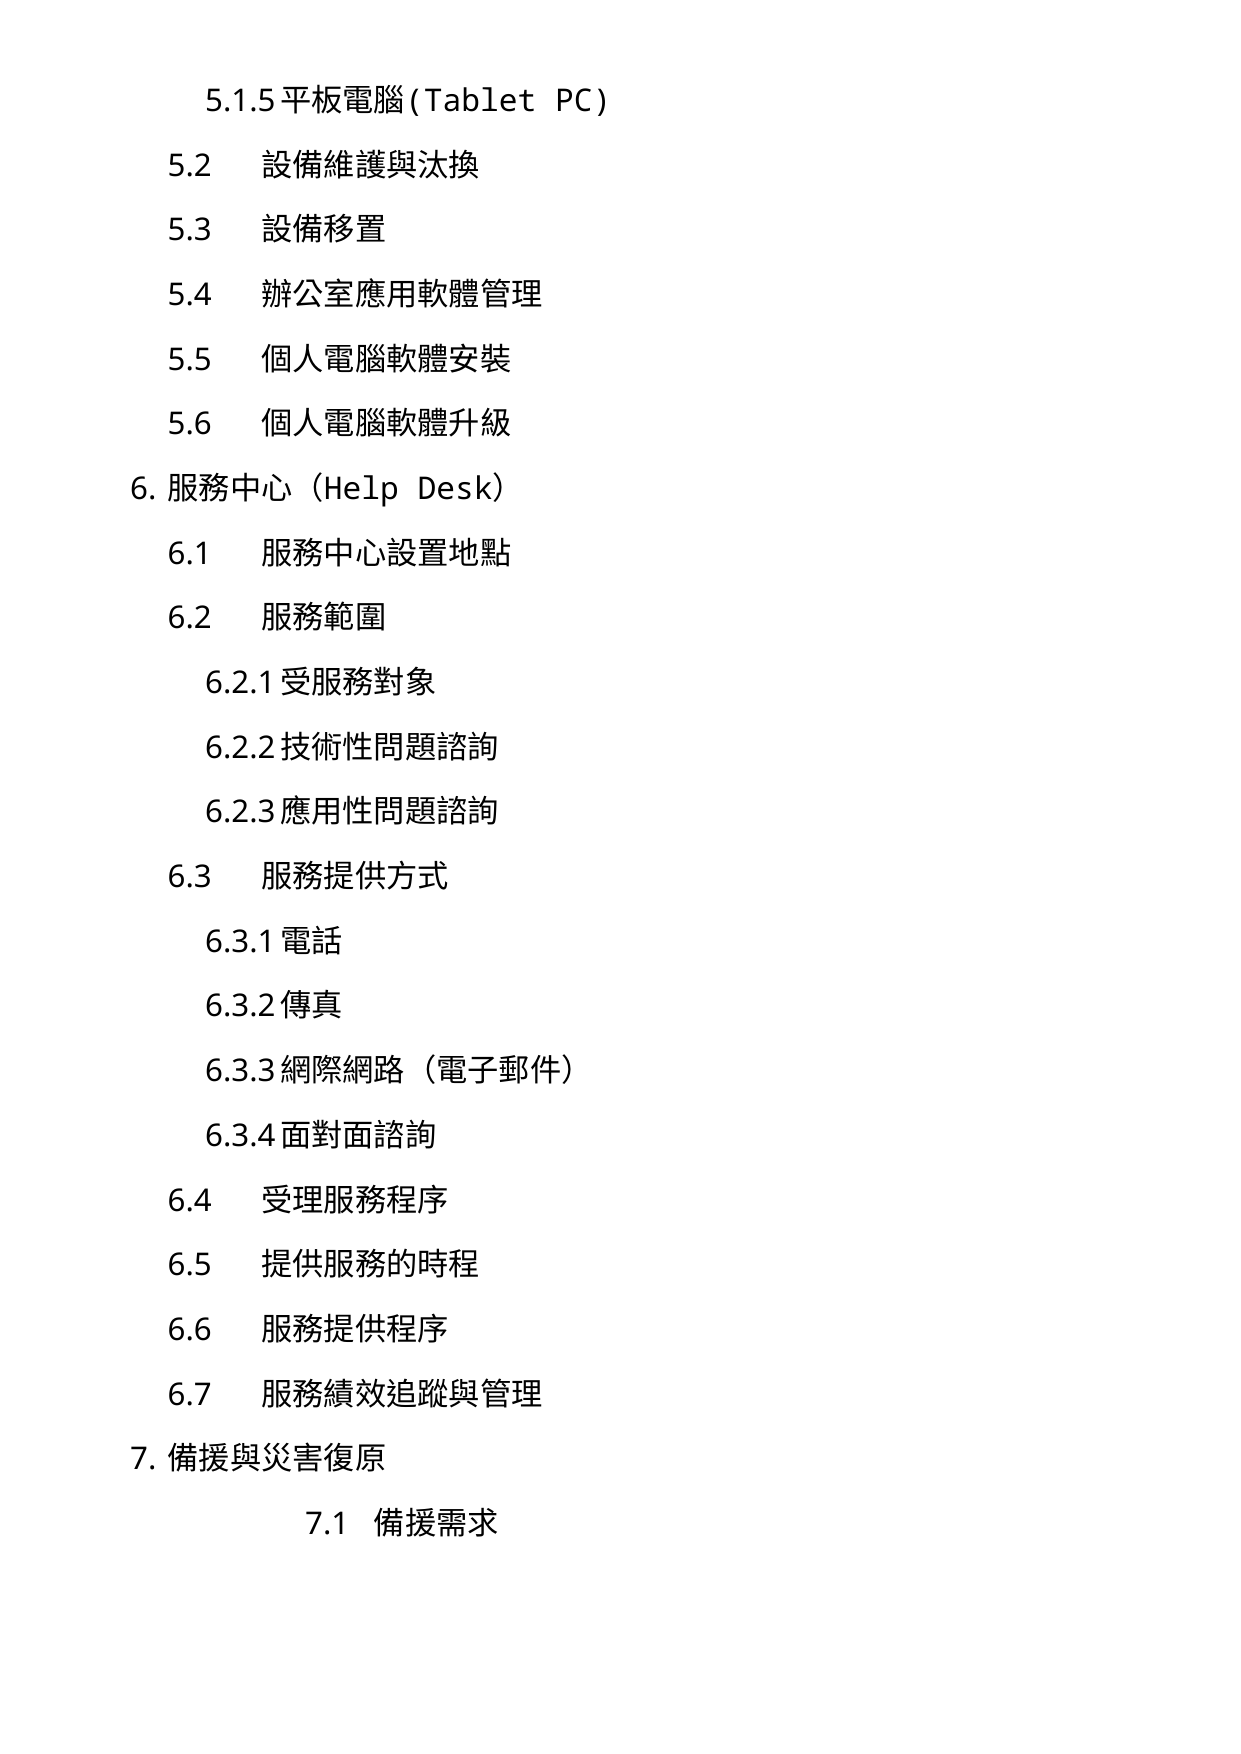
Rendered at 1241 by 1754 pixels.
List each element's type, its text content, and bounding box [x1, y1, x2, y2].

list 服務績效追蹤與管理 [167, 1369, 1110, 1414]
list 服務中心設置地點 [167, 528, 1110, 573]
list 提供服務的時程 [167, 1239, 1110, 1285]
list 受服務對象 [205, 657, 1110, 703]
list 服務中心（Help Desk） [130, 463, 1110, 508]
list 受理服務程序 [167, 1175, 1110, 1220]
list 服務提供程序 [167, 1304, 1110, 1349]
list 平板電腦(Tablet PC) [205, 75, 1110, 120]
list 服務提供方式 [167, 851, 1110, 897]
list 設備維護與汰換 [167, 140, 1110, 185]
list 技術性問題諮詢 [205, 722, 1110, 767]
list 傳真 [205, 981, 1110, 1026]
list 備援需求 [305, 1498, 1110, 1543]
list 設備移置 [167, 204, 1110, 250]
list 應用性問題諮詢 [205, 787, 1110, 832]
list 面對面諮詢 [205, 1110, 1110, 1155]
list 電話 [205, 916, 1110, 961]
list 辦公室應用軟體管理 [167, 269, 1110, 314]
list 個人電腦軟體安裝 [167, 334, 1110, 379]
list 服務範圍 [167, 592, 1110, 638]
list 個人電腦軟體升級 [167, 398, 1110, 444]
list 備援與災害復原 [130, 1433, 1110, 1479]
list 網際網路（電子郵件） [205, 1045, 1110, 1091]
